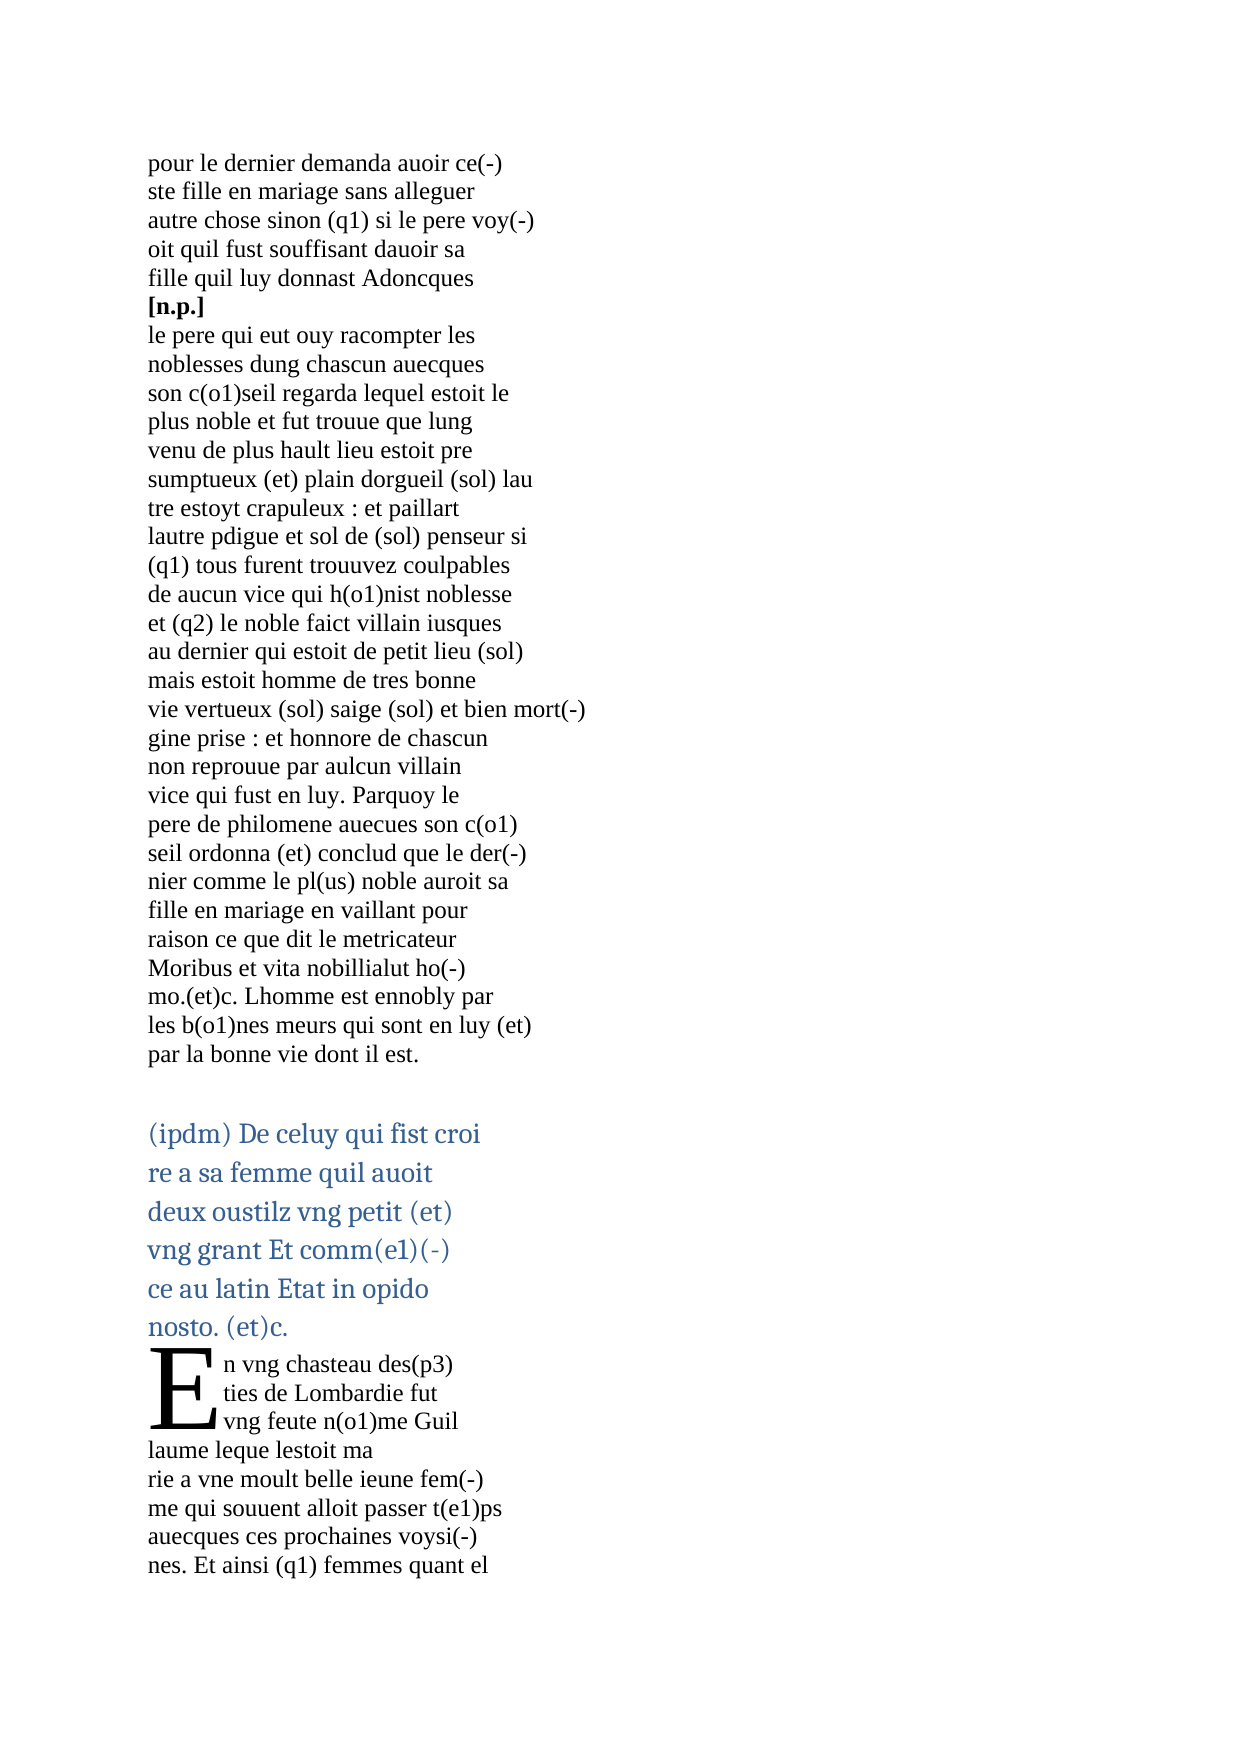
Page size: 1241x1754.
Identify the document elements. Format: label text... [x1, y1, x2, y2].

text pour le dernier demanda auoir ce(-) ste fille en mariage sans alleguer autre chose sinon (q1) si le pere voy(-) oit quil fust souffisant dauoir sa fille quil luy donnast Adoncques [n.p.] le pere qui eut ouy racompter les noblesses dung chascun auecques son c(o1)seil regarda lequel estoit le plus noble et fut trouue que lung venu de plus hault lieu estoit pre sumptueux (et) plain dorgueil (sol) lau tre estoyt crapuleux : et paillart lautre pdigue et sol de (sol) penseur si (q1) tous furent trouuvez coulpables de aucun vice qui h(o1)nist noblesse et (q2) le noble faict villain iusques au dernier qui estoit de petit lieu (sol) mais estoit homme de tres bonne vie vertueux (sol) saige (sol) et bien mort(-) gine prise : et honnore de chascun non reprouue par aulcun villain vice qui fust en luy. Parquoy le pere de philomene auecues son c(o1) seil ordonna (et) conclud que le der(-) nier comme le pl(us) noble auroit sa fille en mariage en vaillant pour raison ce que dit le metricateur Moribus et vita nobillialut ho(-) mo.(et)c. Lhomme est ennobly par les b(o1)nes meurs qui sont en luy (et) par la bonne vie dont il est. [148, 148, 1093, 1068]
text En vng chasteau des(p3) ties de Lombardie fut vng feute n(o1)me Guil laume leque lestoit ma rie a vne moult belle ieune fem(-) me qui souuent alloit passer t(e1)ps auecques ces prochaines voysi(-) nes. Et ainsi (q1) femmes quant el [148, 1349, 1093, 1579]
subtitle (ipdm) De celuy qui fist croi re a sa femme quil auoit deux oustilz vng petit (et) vng grant Et comm(e1)(-) ce au latin Etat in opido nosto. (et)c. [148, 1118, 1093, 1344]
